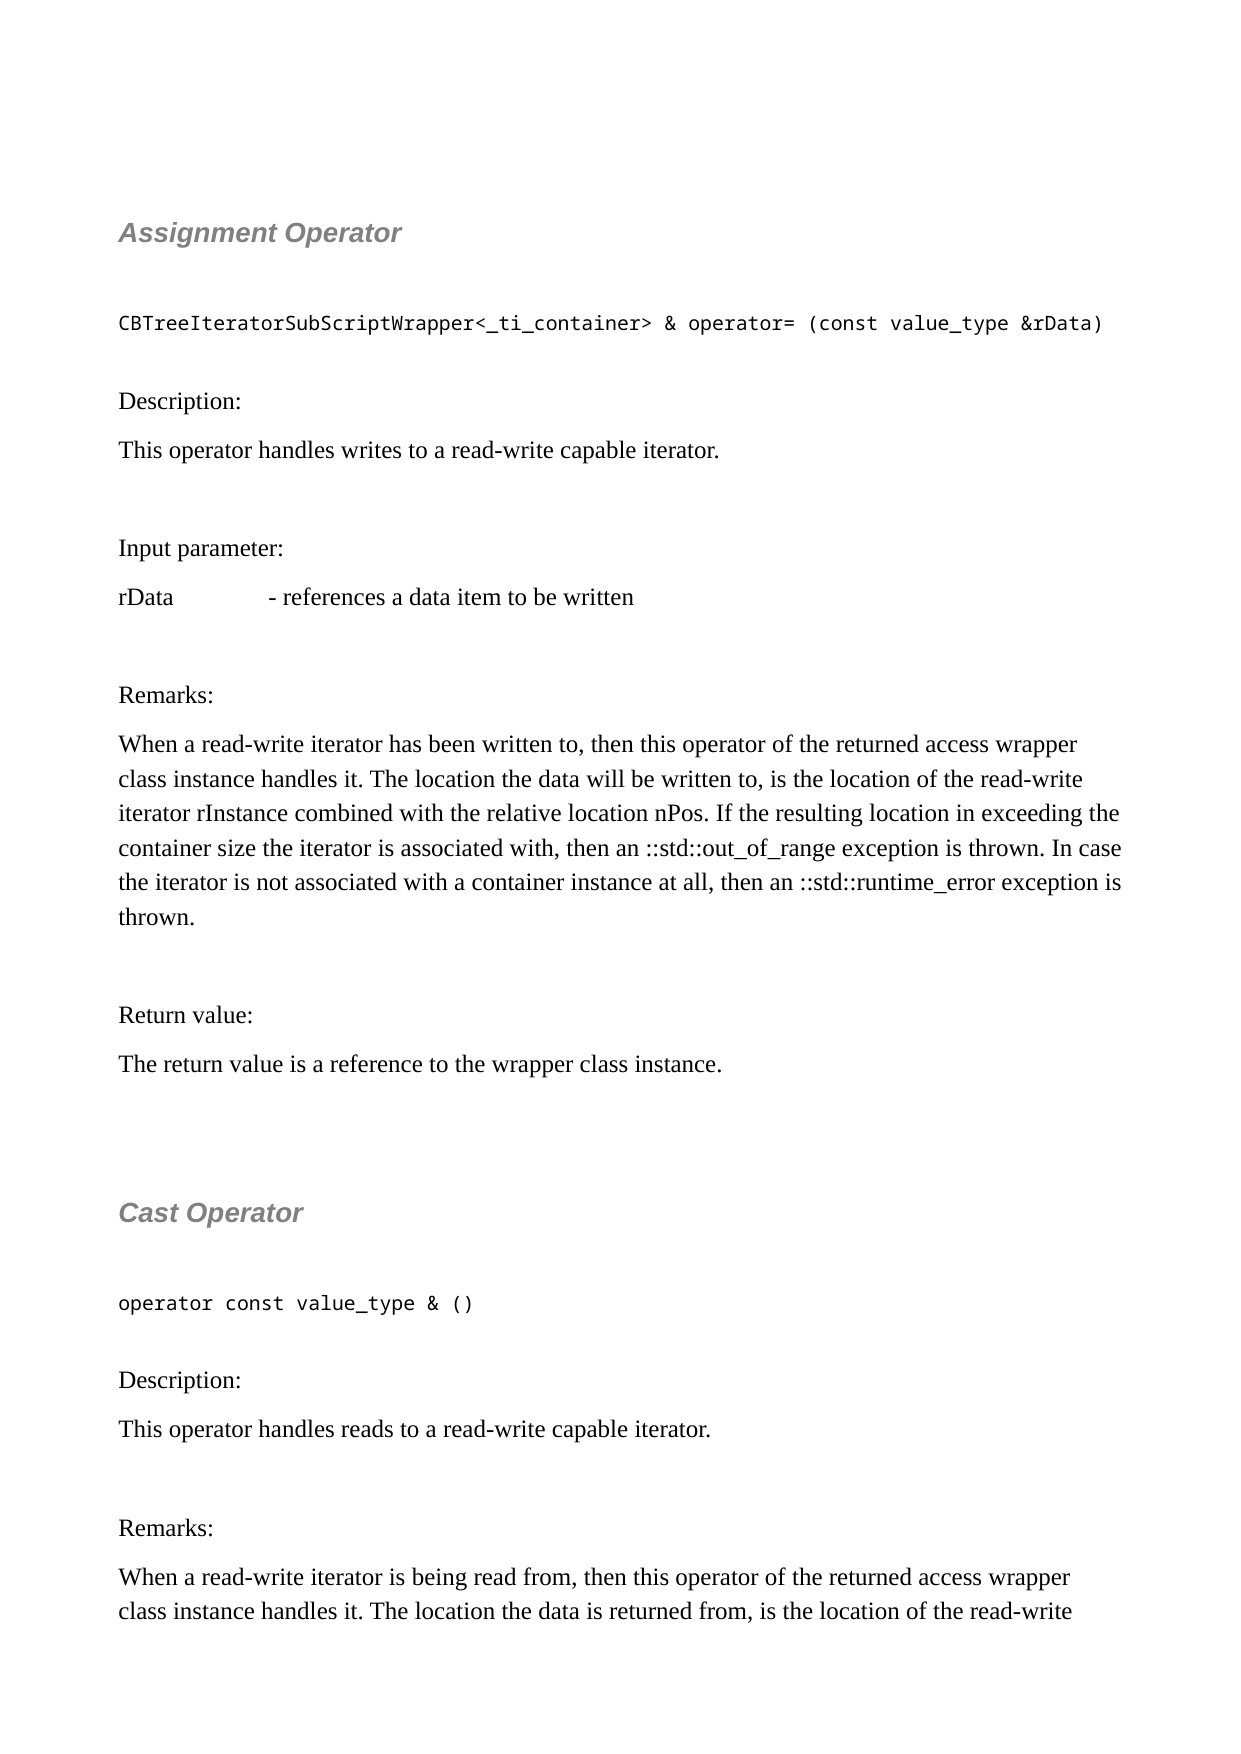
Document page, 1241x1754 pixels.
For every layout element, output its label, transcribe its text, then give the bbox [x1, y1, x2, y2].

text Remarks: [118, 680, 1122, 709]
text When a read-write iterator is being read from, then this operator of the returned access wrapper class instance handles it. The location the data is returned from, is the location of the read-write [118, 1562, 1122, 1625]
text Description: [118, 386, 1122, 414]
text Input parameter: [118, 533, 1122, 562]
text operator const value_type & () [118, 1289, 1122, 1316]
text The return value is a reference to the wrapper class instance. [118, 1049, 1122, 1077]
text Return value: [118, 1000, 1122, 1028]
text CBTreeIteratorSubScriptWrapper<_ti_container> & operator= (const value_type &rData) [118, 310, 1122, 337]
text Remarks: [118, 1513, 1122, 1541]
text When a read-write iterator has been written to, then this operator of the returned access wrapper class instance handles it. The location the data will be written to, is the location of the read-write iterator rInstance combined with the relative location nPos. If the resulting location in exceeding the container size the iterator is associated with, then an ::std::out_of_range exception is thrown. In case the iterator is not associated with a container instance at all, then an ::std::runtime_error exception is thrown. [118, 729, 1122, 930]
text This operator handles reads to a read-write capable iterator. [118, 1414, 1122, 1443]
subtitle Cast Operator [118, 1196, 1122, 1228]
subtitle Assignment Operator [118, 216, 1122, 248]
text Description: [118, 1365, 1122, 1394]
text rData - references a data item to be written [118, 582, 1122, 611]
text This operator handles writes to a read-write capable iterator. [118, 435, 1122, 463]
